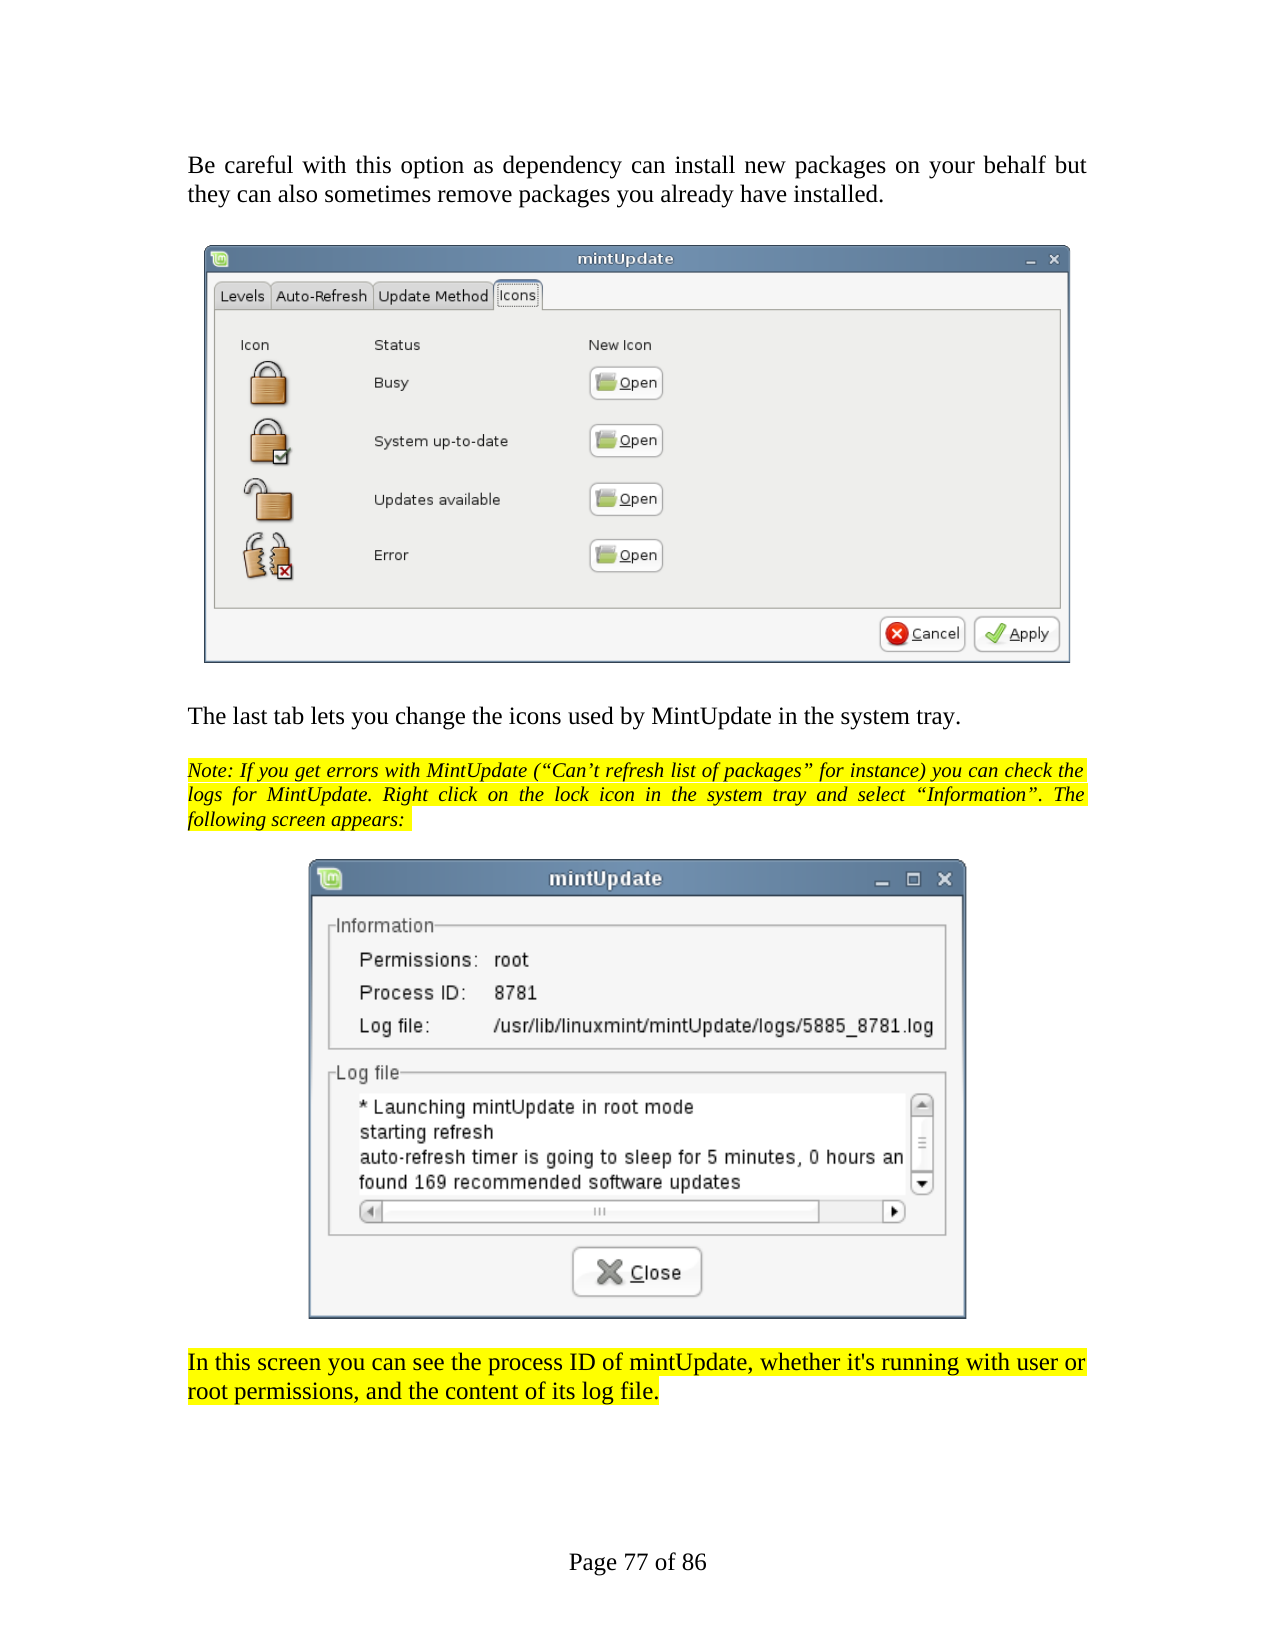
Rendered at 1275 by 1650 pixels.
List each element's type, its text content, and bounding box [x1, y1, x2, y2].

text In this screen you can see the process ID of mintUpdate, whether it's running with user or root permissions, and the content of its log file. [187, 1347, 1087, 1405]
picture [204, 245, 1071, 663]
picture [308, 859, 967, 1319]
text Be careful with this option as dependency can install new packages on your behalf but they can also sometimes remove packages you already have installed. [187, 150, 1087, 207]
text The last tab lets you change the icons used by MintUpdate in the system tray. [187, 701, 1087, 729]
text Note: If you get errors with MintUpdate (“Can’t refresh list of packages” for instance) you can check the logs for MintUpdate. Right click on the lock icon in the system tray and select “Information”. The following screen appears: [187, 758, 1087, 831]
